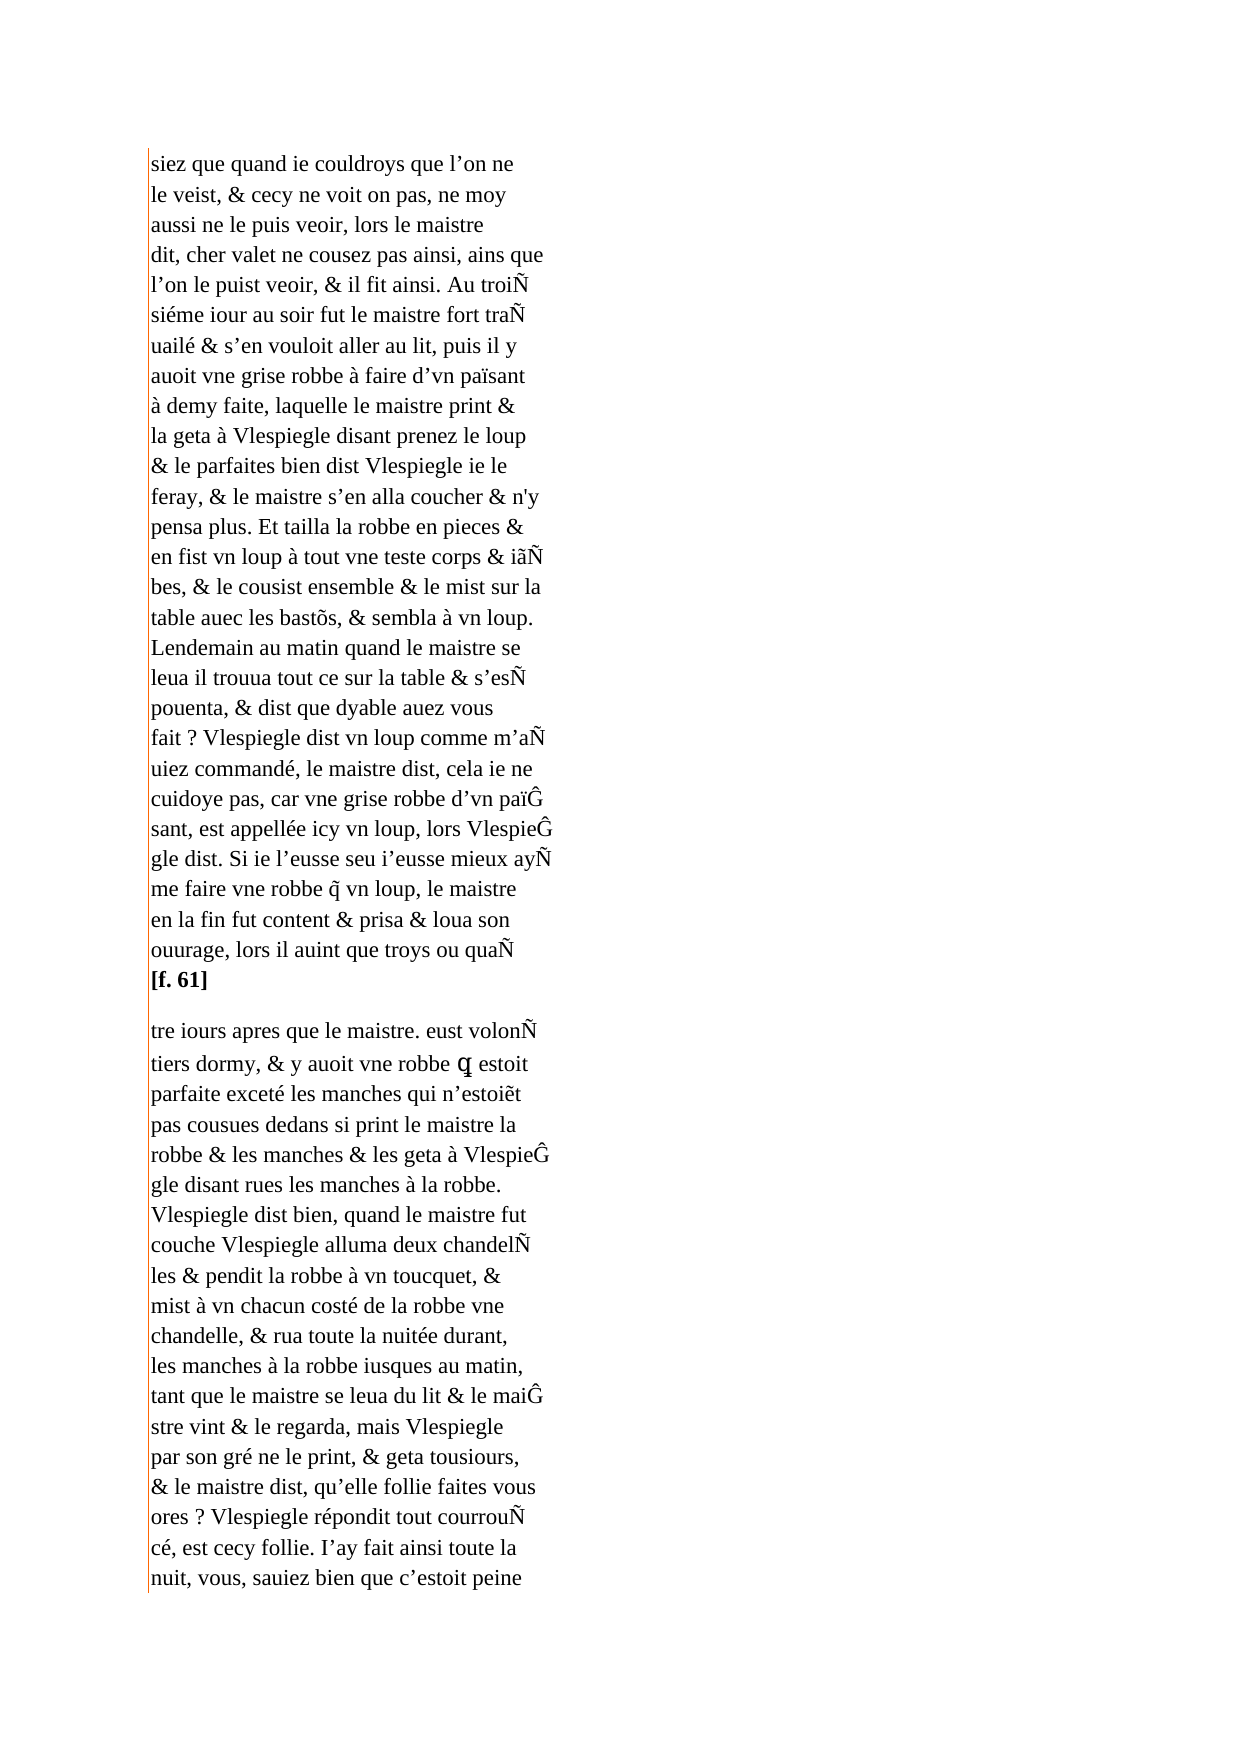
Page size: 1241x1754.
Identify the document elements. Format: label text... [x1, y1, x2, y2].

text siez que quand ie couldroys que l’on ne le veist, & cecy ne voit on pas, ne moy aussi ne le puis veoir, lors le maistre dit, cher valet ne cousez pas ainsi, ains que l’on le puist veoir, & il fit ainsi. Au troiÑ siéme iour au soir fut le maistre fort traÑ uailé & s’en vouloit aller au lit, puis il y auoit vne grise robbe à faire d’vn païsant à demy faite, laquelle le maistre print & la geta à Vlespiegle disant prenez le loup & le parfaites bien dist Vlespiegle ie le feray, & le maistre s’en alla coucher & n'y pensa plus. Et tailla la robbe en pieces & en fist vn loup à tout vne teste corps & iãÑ bes, & le cousist ensemble & le mist sur la table auec les bastõs, & sembla à vn loup. Lendemain au matin quand le maistre se leua il trouua tout ce sur la table & s’esÑ pouenta, & dist que dyable auez vous fait ? Vlespiegle dist vn loup comme m’aÑ uiez commandé, le maistre dist, cela ie ne cuidoye pas, car vne grise robbe d’vn païĜ sant, est appellée icy vn loup, lors VlespieĜ gle dist. Si ie l’eusse seu i’eusse mieux ayÑ me faire vne robbe q̃ vn loup, le maistre en la fin fut content & prisa & loua son ouurage, lors il auint que troys ou quaÑ [f. 61] [149, 148, 1093, 992]
text tre iours apres que le maistre. eust volonÑ tiers dormy, & y auoit vne robbe ꝗ estoit parfaite exceté les manches qui n’estoiẽt pas cousues dedans si print le maistre la robbe & les manches & les geta à VlespieĜ gle disant rues les manches à la robbe. Vlespiegle dist bien, quand le maistre fut couche Vlespiegle alluma deux chandelÑ les & pendit la robbe à vn toucquet, & mist à vn chacun costé de la robbe vne chandelle, & rua toute la nuitée durant, les manches à la robbe iusques au matin, tant que le maistre se leua du lit & le maiĜ stre vint & le regarda, mais Vlespiegle par son gré ne le print, & geta tousiours, & le maistre dist, qu’elle follie faites vous ores ? Vlespiegle répondit tout courrouÑ cé, est cecy follie. I’ay fait ainsi toute la nuit, vous, sauiez bien que c’estoit peine [149, 1014, 1093, 1593]
